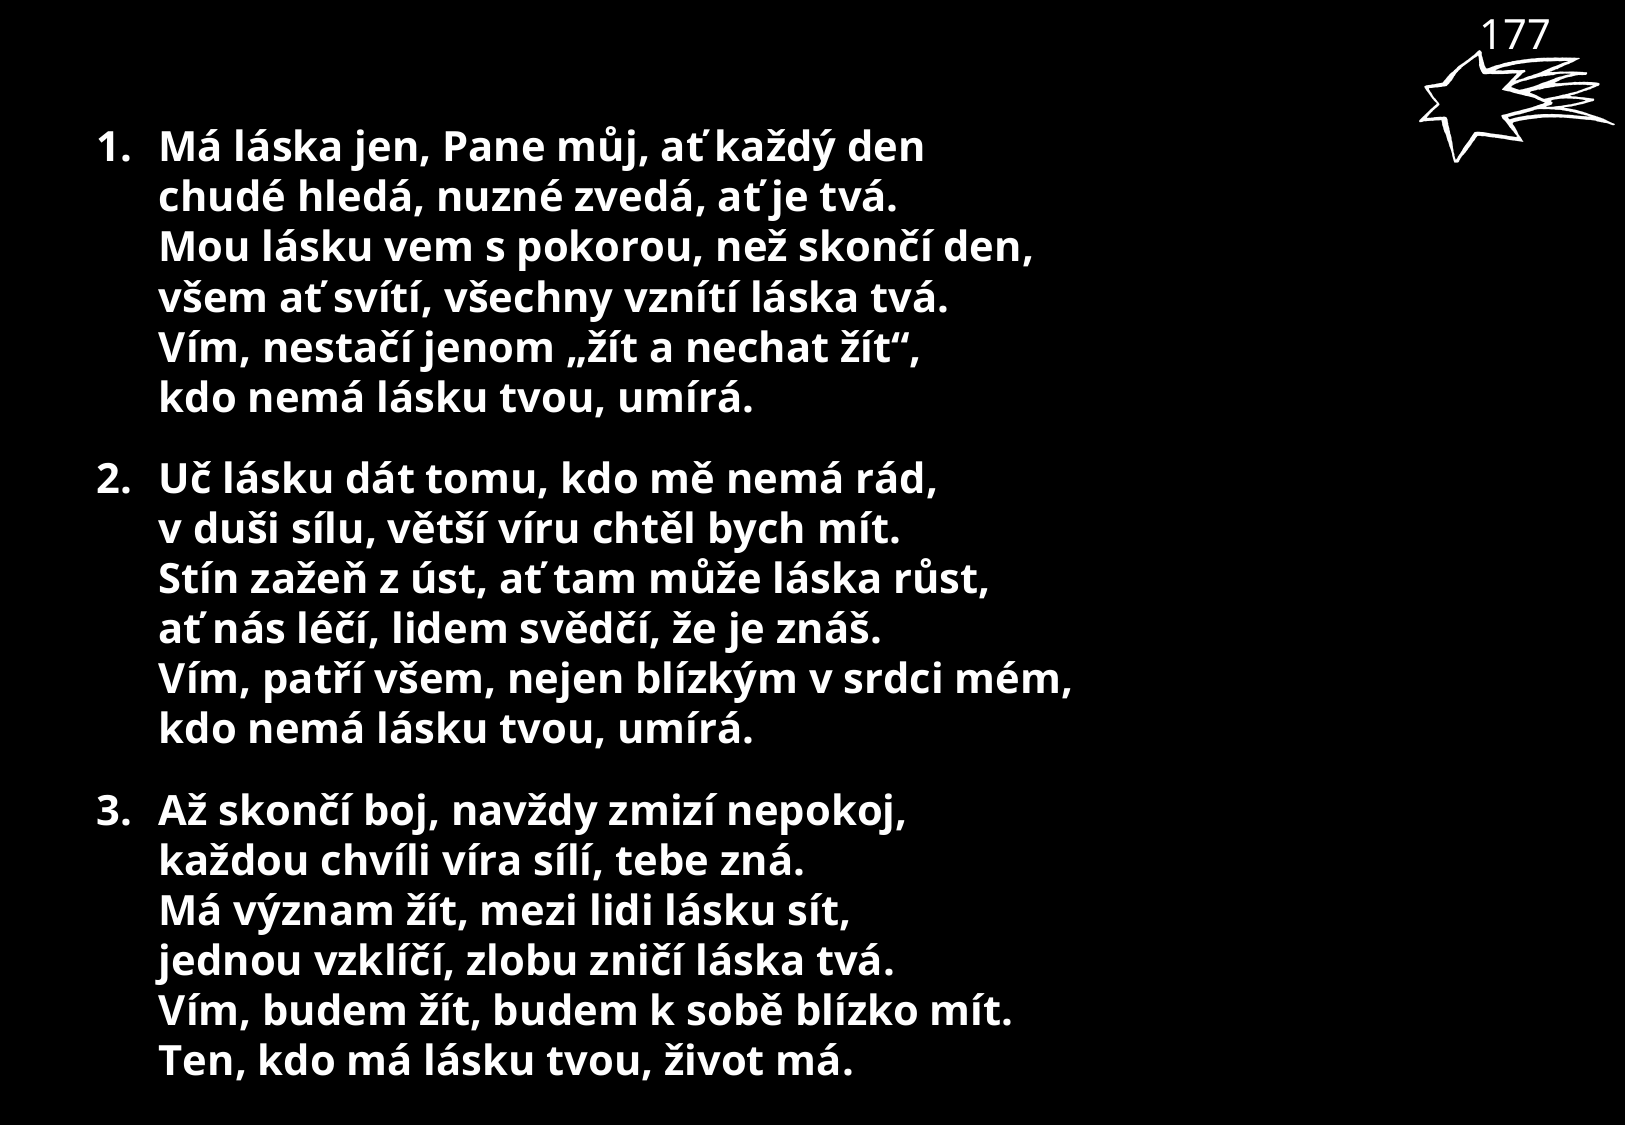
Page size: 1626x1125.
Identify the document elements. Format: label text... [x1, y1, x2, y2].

list Má láska jen, Pane můj, ať každý den chudé hledá, nuzné zvedá, ať je tvá. Mou lásku vem s pokorou, než skončí den, všem ať svítí, všechny vznítí láska tvá. Vím, nestačí jenom „žít a nechat žít“, kdo nemá lásku tvou, umírá. 2. Uč lásku dát tomu, kdo mě nemá rád, v duši sílu, větší víru chtěl bych mít. Stín zažeň z úst, ať tam může láska růst, ať nás léčí, lidem svědčí, že je znáš. Vím, patří všem, nejen blízkým v srdci mém, kdo nemá lásku tvou, umírá. 3. Až skončí boj, navždy zmizí nepokoj, každou chvíli víra sílí, tebe zná. Má význam žít, mezi lidi lásku sít, jednou vzklíčí, zlobu zničí láska tvá. Vím, budem žít, budem k sobě blízko mít. Ten, kdo má lásku tvou, život má. [81, 112, 1544, 1101]
text_box 177 [1405, 0, 1626, 66]
